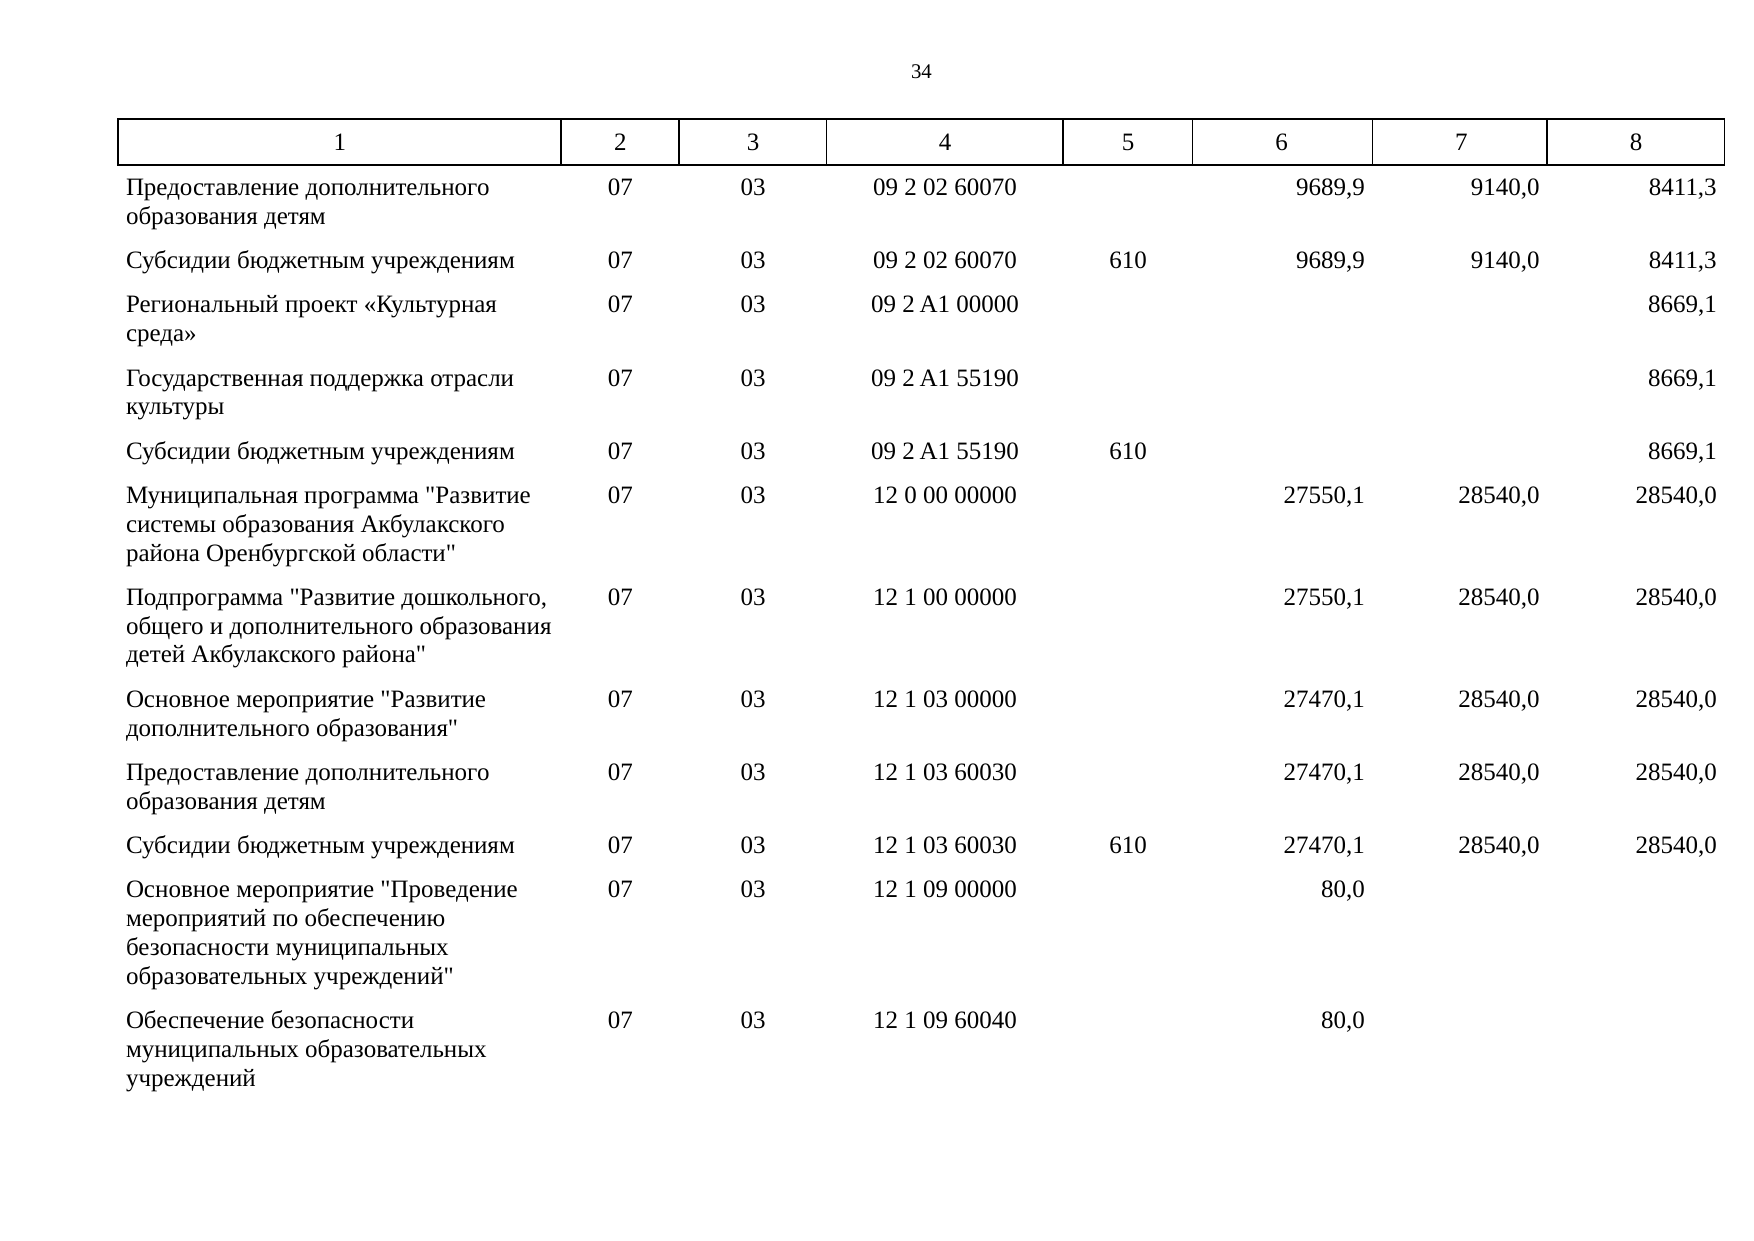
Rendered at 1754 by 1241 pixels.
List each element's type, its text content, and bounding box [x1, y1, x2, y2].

table_cell 12 1 03 00000 [827, 676, 1063, 749]
table_cell 27550,1 [1193, 574, 1372, 676]
table_cell 28540,0 [1372, 676, 1547, 749]
table_cell 03 [679, 237, 827, 282]
table_cell 610 [1063, 428, 1193, 472]
table_cell 12 1 09 00000 [827, 867, 1063, 997]
table_cell 28540,0 [1547, 676, 1724, 749]
table_cell Подпрограмма "Развитие дошкольного, общего и дополнительного образования детей Акбулакского района" [118, 574, 561, 676]
table_cell 27470,1 [1193, 749, 1372, 822]
table_cell 8411,3 [1547, 166, 1724, 237]
table_cell 8669,1 [1547, 355, 1724, 428]
table_cell 09 2 02 60070 [827, 166, 1063, 237]
table_header [1193, 120, 1372, 164]
table_cell 28540,0 [1547, 749, 1724, 822]
table_cell 03 [679, 676, 827, 749]
table_header [827, 120, 1062, 164]
table_header 3 [687, 128, 819, 156]
table_header [119, 120, 560, 164]
table_cell 80,0 [1193, 997, 1372, 1099]
table_cell Субсидии бюджетным учреждениям [118, 822, 561, 867]
table_cell 9689,9 [1193, 166, 1372, 237]
table_header 7 [1380, 128, 1542, 156]
table_cell 9689,9 [1193, 237, 1372, 282]
table_cell [1063, 166, 1193, 237]
table_cell 27470,1 [1193, 822, 1372, 867]
table_cell Региональный проект «Культурная среда» [118, 282, 561, 355]
table_header 2 [569, 128, 671, 156]
table_cell Субсидии бюджетным учреждениям [118, 237, 561, 282]
table_header [1548, 120, 1724, 164]
table_cell 09 2 A1 55190 [827, 428, 1063, 472]
table_cell 07 [561, 676, 679, 749]
table_cell [1063, 867, 1193, 997]
table_cell 07 [561, 166, 679, 237]
table_cell Обеспечение безопасности муниципальных образовательных учреждений [118, 997, 561, 1099]
table_cell 28540,0 [1372, 472, 1547, 574]
table_cell Предоставление дополнительного образования детям [118, 166, 561, 237]
table_header 5 [1071, 128, 1185, 156]
table_cell 03 [679, 166, 827, 237]
table_cell 09 2 A1 55190 [827, 355, 1063, 428]
table_cell 07 [561, 997, 679, 1099]
table_header 1 [126, 128, 553, 156]
table_cell [1063, 574, 1193, 676]
table_cell 07 [561, 867, 679, 997]
table_cell 03 [679, 867, 827, 997]
table_header [680, 120, 826, 164]
table_cell [1063, 676, 1193, 749]
table_cell 12 1 09 60040 [827, 997, 1063, 1099]
table_cell [1372, 428, 1547, 472]
table_cell 03 [679, 749, 827, 822]
table_cell 07 [561, 472, 679, 574]
table_header 4 [835, 128, 1055, 156]
table_cell Субсидии бюджетным учреждениям [118, 428, 561, 472]
table_cell 610 [1063, 237, 1193, 282]
table_cell 09 2 A1 00000 [827, 282, 1063, 355]
table_cell 07 [561, 355, 679, 428]
table_cell 27470,1 [1193, 676, 1372, 749]
table_cell 12 0 00 00000 [827, 472, 1063, 574]
table_cell [1063, 749, 1193, 822]
table_cell [1547, 867, 1724, 997]
table_cell [1372, 997, 1547, 1099]
table_cell 80,0 [1193, 867, 1372, 997]
table_cell 28540,0 [1547, 574, 1724, 676]
table_cell 12 1 03 60030 [827, 822, 1063, 867]
table_cell [1372, 282, 1547, 355]
table_cell 09 2 02 60070 [827, 237, 1063, 282]
table_header [1373, 120, 1546, 164]
table_cell 610 [1063, 822, 1193, 867]
table_cell [1063, 997, 1193, 1099]
table_cell 27550,1 [1193, 472, 1372, 574]
table_cell [1063, 282, 1193, 355]
table_cell Муниципальная программа "Развитие системы образования Акбулакского района Оренбургской области" [118, 472, 561, 574]
table_cell Основное мероприятие "Проведение мероприятий по обеспечению безопасности муниципальных образовательных учреждений" [118, 867, 561, 997]
table_cell 03 [679, 574, 827, 676]
table_cell [1063, 355, 1193, 428]
table_cell 03 [679, 428, 827, 472]
table_header 8 [1555, 128, 1716, 156]
table_cell 07 [561, 749, 679, 822]
table_cell 28540,0 [1372, 749, 1547, 822]
table_cell [1193, 428, 1372, 472]
table_cell 8669,1 [1547, 428, 1724, 472]
table_cell 07 [561, 822, 679, 867]
table_cell [1372, 867, 1547, 997]
table_cell 28540,0 [1372, 574, 1547, 676]
table_cell 8669,1 [1547, 282, 1724, 355]
table_header [562, 120, 678, 164]
table_cell Основное мероприятие "Развитие дополнительного образования" [118, 676, 561, 749]
table_cell 12 1 00 00000 [827, 574, 1063, 676]
table_header [1064, 120, 1192, 164]
table_cell [1193, 282, 1372, 355]
table_cell 03 [679, 472, 827, 574]
table_cell 28540,0 [1547, 472, 1724, 574]
table_cell 9140,0 [1372, 237, 1547, 282]
table_cell 07 [561, 428, 679, 472]
table_cell 03 [679, 355, 827, 428]
table_cell [1372, 355, 1547, 428]
table_cell 28540,0 [1547, 822, 1724, 867]
table_cell [1193, 355, 1372, 428]
table_header 6 [1201, 128, 1362, 156]
table_cell Государственная поддержка отрасли культуры [118, 355, 561, 428]
table_cell 03 [679, 282, 827, 355]
table_cell 07 [561, 282, 679, 355]
table_cell 28540,0 [1372, 822, 1547, 867]
table_cell 8411,3 [1547, 237, 1724, 282]
table_cell Предоставление дополнительного образования детям [118, 749, 561, 822]
table_cell 12 1 03 60030 [827, 749, 1063, 822]
table_cell 07 [561, 574, 679, 676]
table_cell [1547, 997, 1724, 1099]
table_cell 03 [679, 822, 827, 867]
table_cell 9140,0 [1372, 166, 1547, 237]
table_cell [1063, 472, 1193, 574]
table_cell 07 [561, 237, 679, 282]
table_cell 03 [679, 997, 827, 1099]
